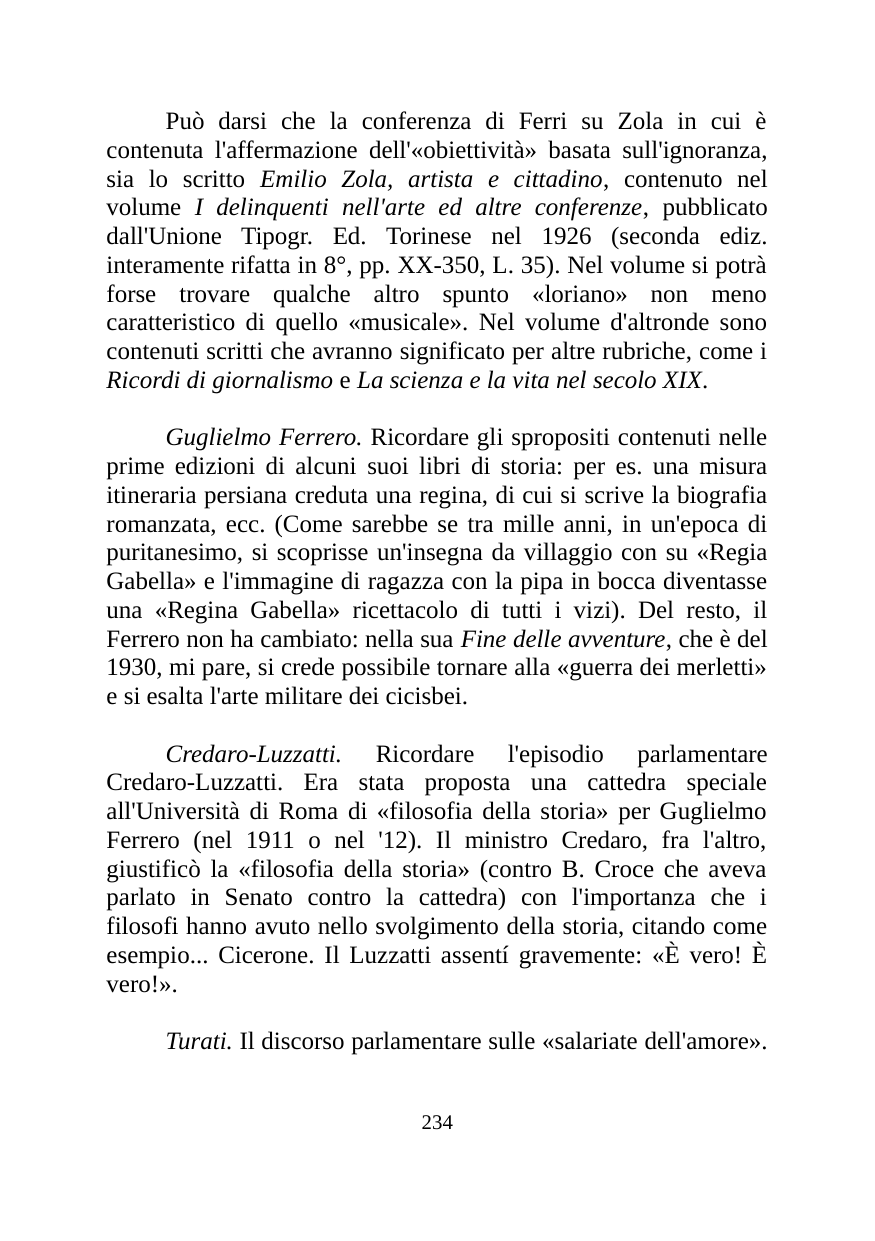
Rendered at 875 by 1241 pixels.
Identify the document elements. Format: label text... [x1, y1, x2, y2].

text Credaro-Luzzatti. Ricordare l'episodio parlamentare Credaro-Luzzatti. Era stata proposta una cattedra speciale all'Università di Roma di «filosofia della storia» per Guglielmo Ferrero (nel 1911 o nel '12). Il ministro Credaro, fra l'altro, giustificò la «filosofia della storia» (contro B. Croce che aveva parlato in Senato contro la cattedra) con l'importanza che i filosofi hanno avuto nello svolgimento della storia, citando come esempio... Cicerone. Il Luzzatti assentí gravemente: «È vero! È vero!». [106, 739, 768, 997]
text Guglielmo Ferrero. Ricordare gli spropositi contenuti nelle prime edizioni di alcuni suoi libri di storia: per es. una misura itineraria persiana creduta una regina, di cui si scrive la biografia romanzata, ecc. (Come sarebbe se tra mille anni, in un'epoca di puritanesimo, si scoprisse un'insegna da villaggio con su «Regia Gabella» e l'immagine di ragazza con la pipa in bocca diventasse una «Regina Gabella» ricettacolo di tutti i vizi). Del resto, il Ferrero non ha cambiato: nella sua Fine delle avventure, che è del 1930, mi pare, si crede possibile tornare alla «guerra dei merletti» e si esalta l'arte militare dei cicisbei. [106, 422, 768, 710]
text Turati. Il discorso parlamentare sulle «salariate dell'amore». [106, 1026, 768, 1055]
text Può darsi che la conferenza di Ferri su Zola in cui è contenuta l'affermazione dell'«obiettività» basata sull'ignoranza, sia lo scritto Emilio Zola, artista e cittadino, contenuto nel volume I delinquenti nell'arte ed altre conferenze, pubblicato dall'Unione Tipogr. Ed. Torinese nel 1926 (seconda ediz. interamente rifatta in 8°, pp. XX-350, L. 35). Nel volume si potrà forse trovare qualche altro spunto «loriano» non meno caratteristico di quello «musicale». Nel volume d'altronde sono contenuti scritti che avranno significato per altre rubriche, come i Ricordi di giornalismo e La scienza e la vita nel secolo XIX. [106, 106, 768, 394]
